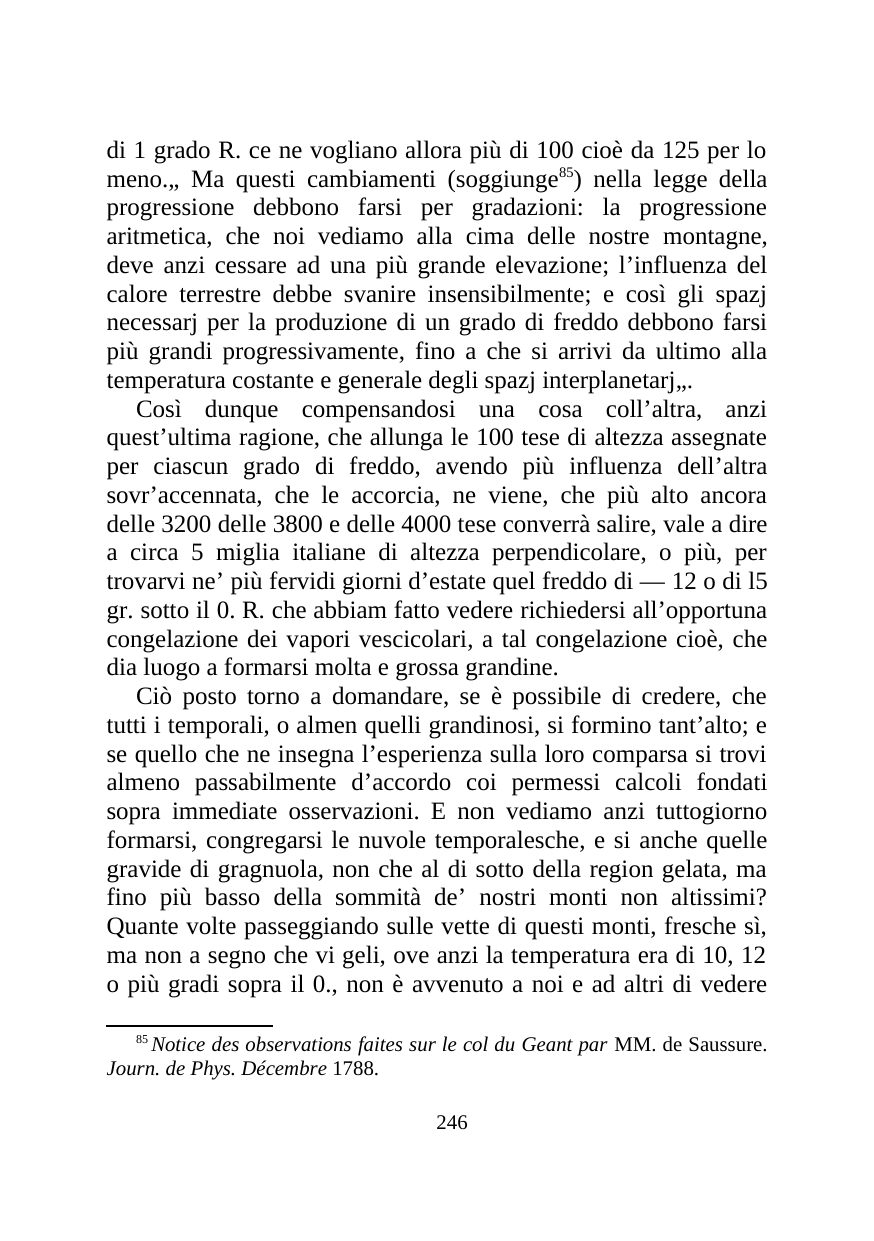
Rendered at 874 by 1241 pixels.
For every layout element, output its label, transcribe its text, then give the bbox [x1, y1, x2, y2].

text Così dunque compensandosi una cosa coll’altra, anzi quest’ultima ragione, che allunga le 100 tese di altezza assegnate per ciascun grado di freddo, avendo più influenza dell’altra sovr’accennata, che le accorcia, ne viene, che più alto ancora delle 3200 delle 3800 e delle 4000 tese converrà salire, vale a dire a circa 5 miglia italiane di altezza perpendicolare, o più, per trovarvi ne’ più fervidi giorni d’estate quel freddo di — 12 o di l5 gr. sotto il 0. R. che abbiam fatto vedere richiedersi all’opportuna congelazione dei vapori vescicolari, a tal congelazione cioè, che dia luogo a formarsi molta e grossa grandine. [106, 394, 768, 681]
text Ciò posto torno a domandare, se è possibile di credere, che tutti i temporali, o almen quelli grandinosi, si formino tant’alto; e se quello che ne insegna l’esperienza sulla loro comparsa si trovi almeno passabilmente d’accordo coi permessi calcoli fondati sopra immediate osservazioni. E non vediamo anzi tuttogiorno formarsi, congregarsi le nuvole temporalesche, e si anche quelle gravide di gragnuola, non che al di sotto della region gelata, ma fino più basso della sommità de’ nostri monti non altissimi? Quante volte passeggiando sulle vette di questi monti, fresche sì, ma non a segno che vi geli, ove anzi la temperatura era di 10, 12 o più gradi sopra il 0., non è avvenuto a noi e ad altri di vedere [106, 681, 768, 997]
text di 1 grado R. ce ne vogliano allora più di 100 cioè da 125 per lo meno.„ Ma questi cambiamenti (soggiunge) nella legge della progressione debbono farsi per gradazioni: la progressione aritmetica, che noi vediamo alla cima delle nostre montagne, deve anzi cessare ad una più grande elevazione; l’influenza del calore terrestre debbe svanire insensibilmente; e così gli spazj necessarj per la produzione di un grado di freddo debbono farsi più grandi progressivamente, fino a che si arrivi da ultimo alla temperatura costante e generale degli spazj interplanetarj„. [106, 135, 768, 394]
text Notice des observations faites sur le col du Geant par MM. de Saussure. Journ. de Phys. Décembre 1788. [106, 1032, 768, 1080]
